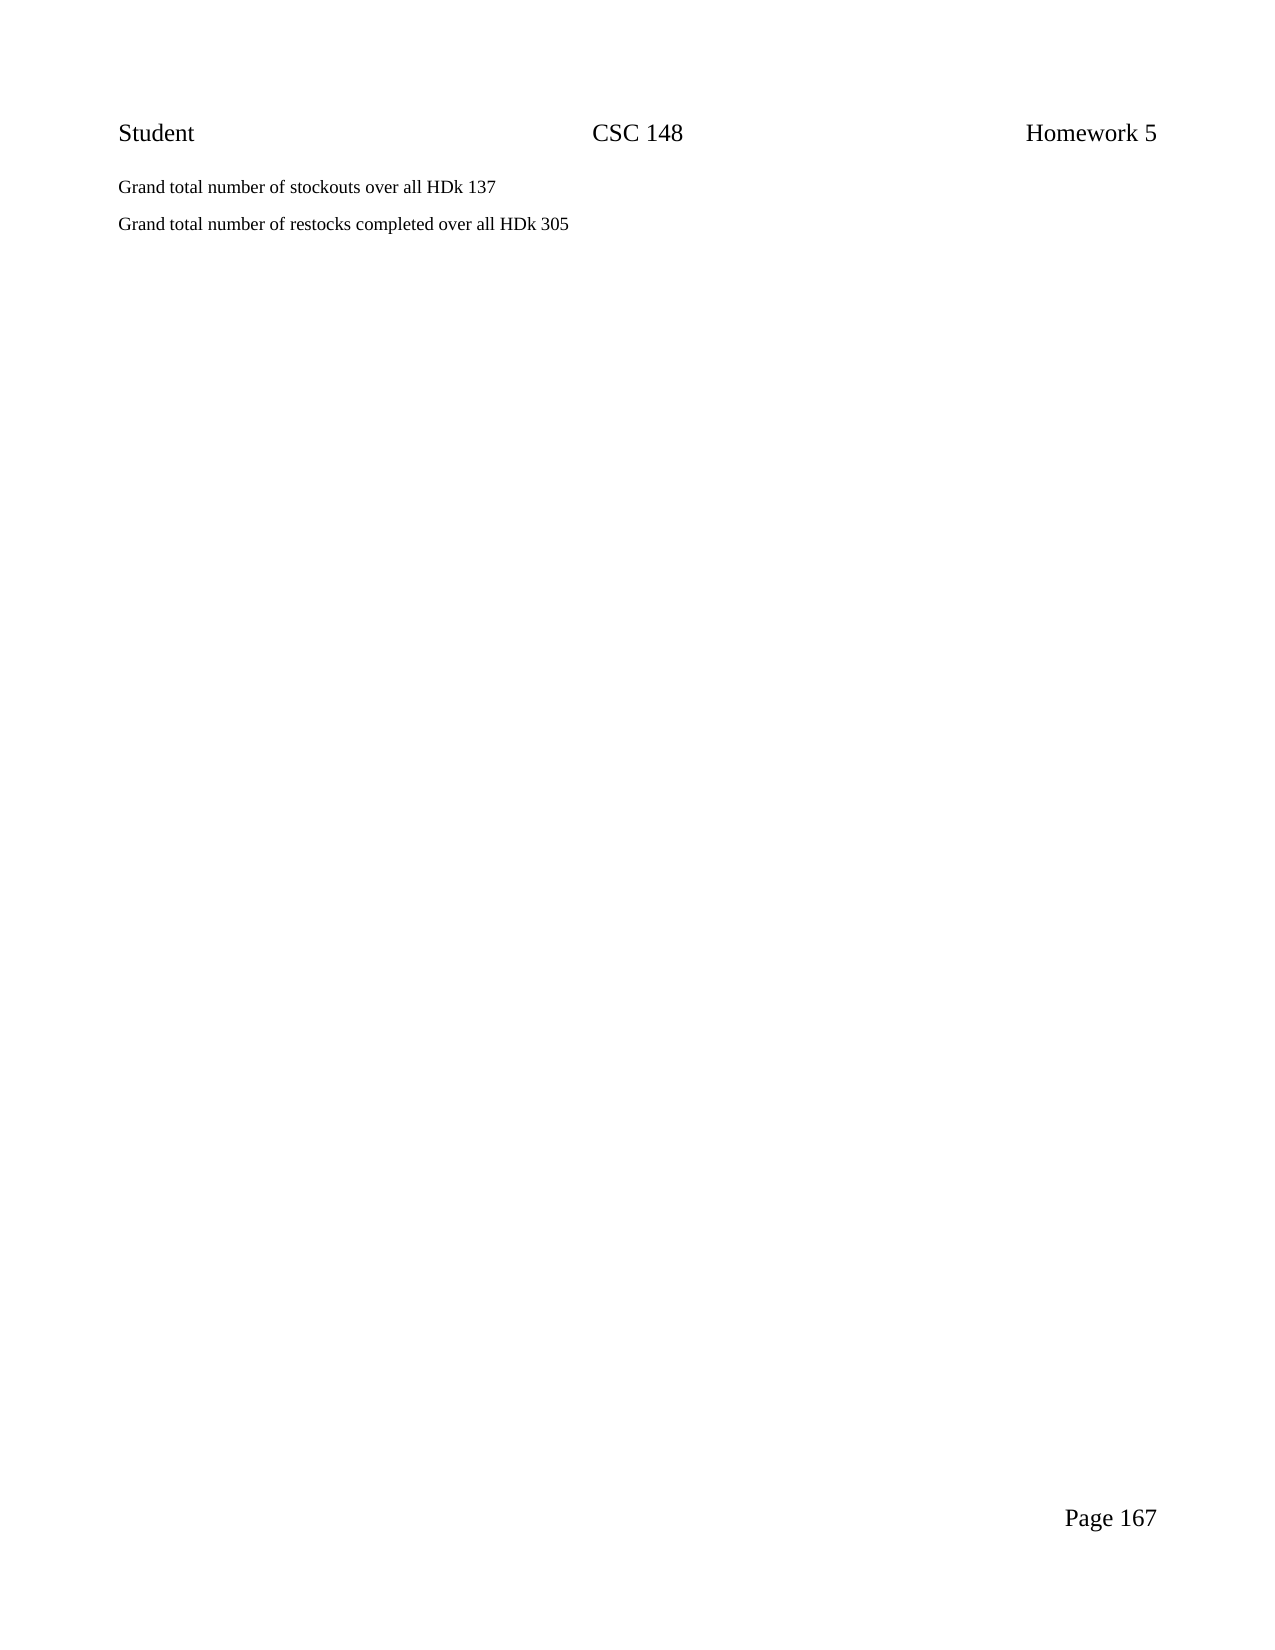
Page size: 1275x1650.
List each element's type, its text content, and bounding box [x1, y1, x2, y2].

text Grand total number of stockouts over all HDk 137 [118, 176, 1157, 198]
text Grand total number of restocks completed over all HDk 305 [118, 212, 1157, 234]
